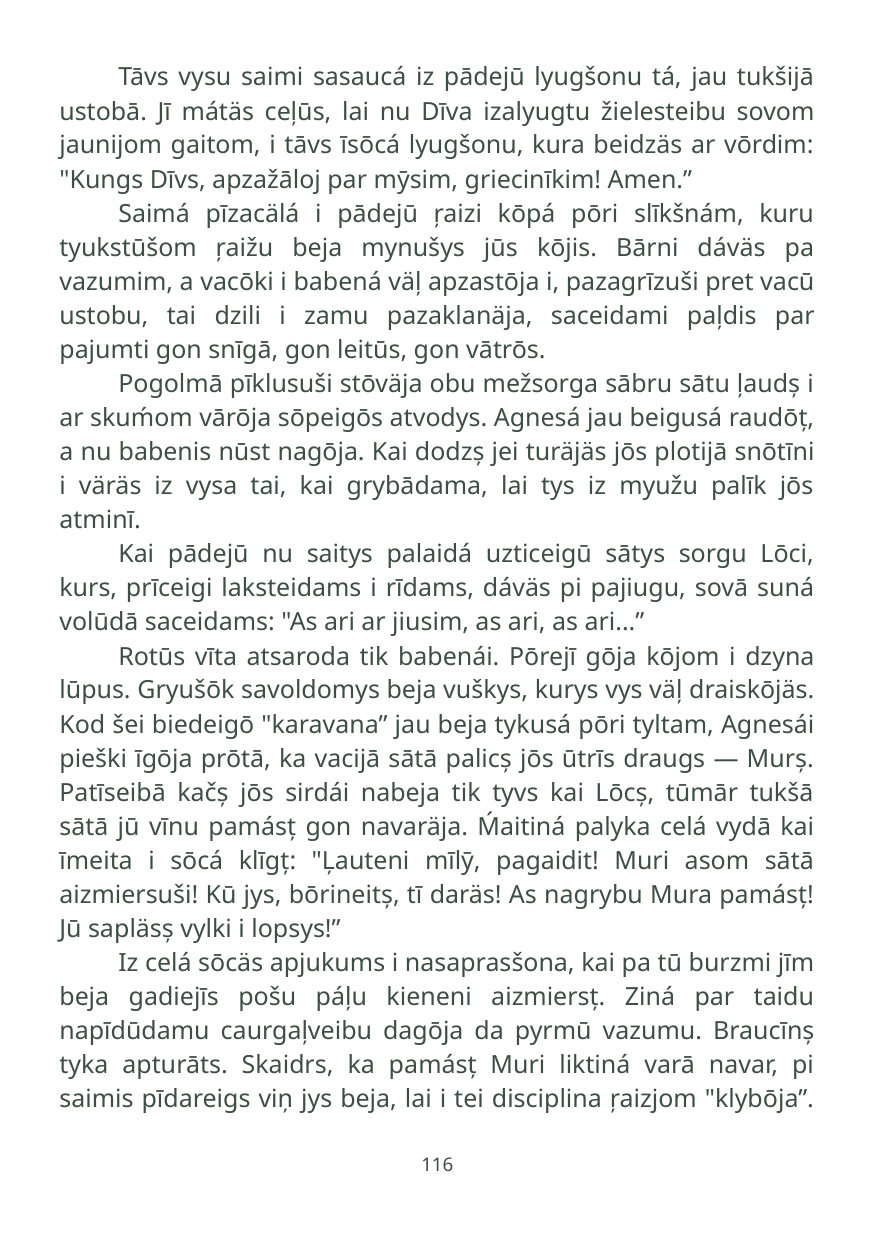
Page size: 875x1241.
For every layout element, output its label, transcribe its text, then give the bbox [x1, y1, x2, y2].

text Kai pādejū nu saitys palaidá uzticeigū sātys sorgu Lōci, kurs, prīceigi laksteidams i rīdams, dáväs pi pajiugu, sovā suná volūdā saceidams: "As ari ar jiusim, as ari, as ari...” [59, 536, 815, 638]
text Saimá pīzacälá i pādejū ŗaizi kōpá pōri slīkšnám, kuru tyukstūšom ŗaižu beja mynušys jūs kōjis. Bārni dáväs pa vazumim, a vacōki i babená väļ apzastōja i, pazagrīzuši pret vacū ustobu, tai dzili i zamu pazaklanäja, saceidami paļdis par pajumti gon snīgā, gon leitūs, gon vātrōs. [59, 195, 815, 366]
text Pogolmā pīklusuši stōväja obu mežsorga sābru sātu ļaudș i ar skuḿom vārōja sōpeigōs atvodys. Agnesá jau beigusá raudōț, a nu babenis nūst nagōja. Kai dodzș jei turäjäs jōs plotijā snōtīni i väräs iz vysa tai, kai grybādama, lai tys iz myužu palīk jōs atminī. [59, 366, 815, 536]
text Tāvs vysu saimi sasaucá iz pādejū lyugšonu tá, jau tukšijā ustobā. Jī mátäs ceļūs, lai nu Dīva izalyugtu žielesteibu sovom jaunijom gaitom, i tāvs īsōcá lyugšonu, kura beidzäs ar vōrdim: "Kungs Dīvs, apzažāloj par mȳsim, griecinīkim! Amen.” [59, 59, 815, 195]
text Iz celá sōcäs apjukums i nasaprasšona, kai pa tū burzmi jīm beja gadiejīs pošu páļu kieneni aizmiersț. Ziná par taidu napīdūdamu caurgaļveibu dagōja da pyrmū vazumu. Braucīnș tyka apturāts. Skaidrs, ka pamásț Muri liktiná varā navar, pi saimis pīdareigs viņ jys beja, lai i tei disciplina ŗaizjom "klybōja”. [59, 945, 815, 1115]
text Rotūs vīta atsaroda tik babenái. Pōrejī gōja kōjom i dzyna lūpus. Gryušōk savoldomys beja vuškys, kurys vys väļ draiskōjäs. Kod šei biedeigō "karavana” jau beja tykusá pōri tyltam, Agnesái pieški īgōja prōtā, ka vacijā sātā palicș jōs ūtrīs draugs — Murș. Patīseibā kačș jōs sirdái nabeja tik tyvs kai Lōcș, tūmār tukšā sātā jū vīnu pamásț gon navaräja. Ḿaitiná palyka celá vydā kai īmeita i sōcá klīgț: "Ļauteni mīlȳ, pagaidit! Muri asom sātā aizmiersuši! Kū jys, bōrineitș, tī daräs! As nagrybu Mura pamásț! Jū sapläsș vylki i lopsys!” [59, 638, 815, 945]
